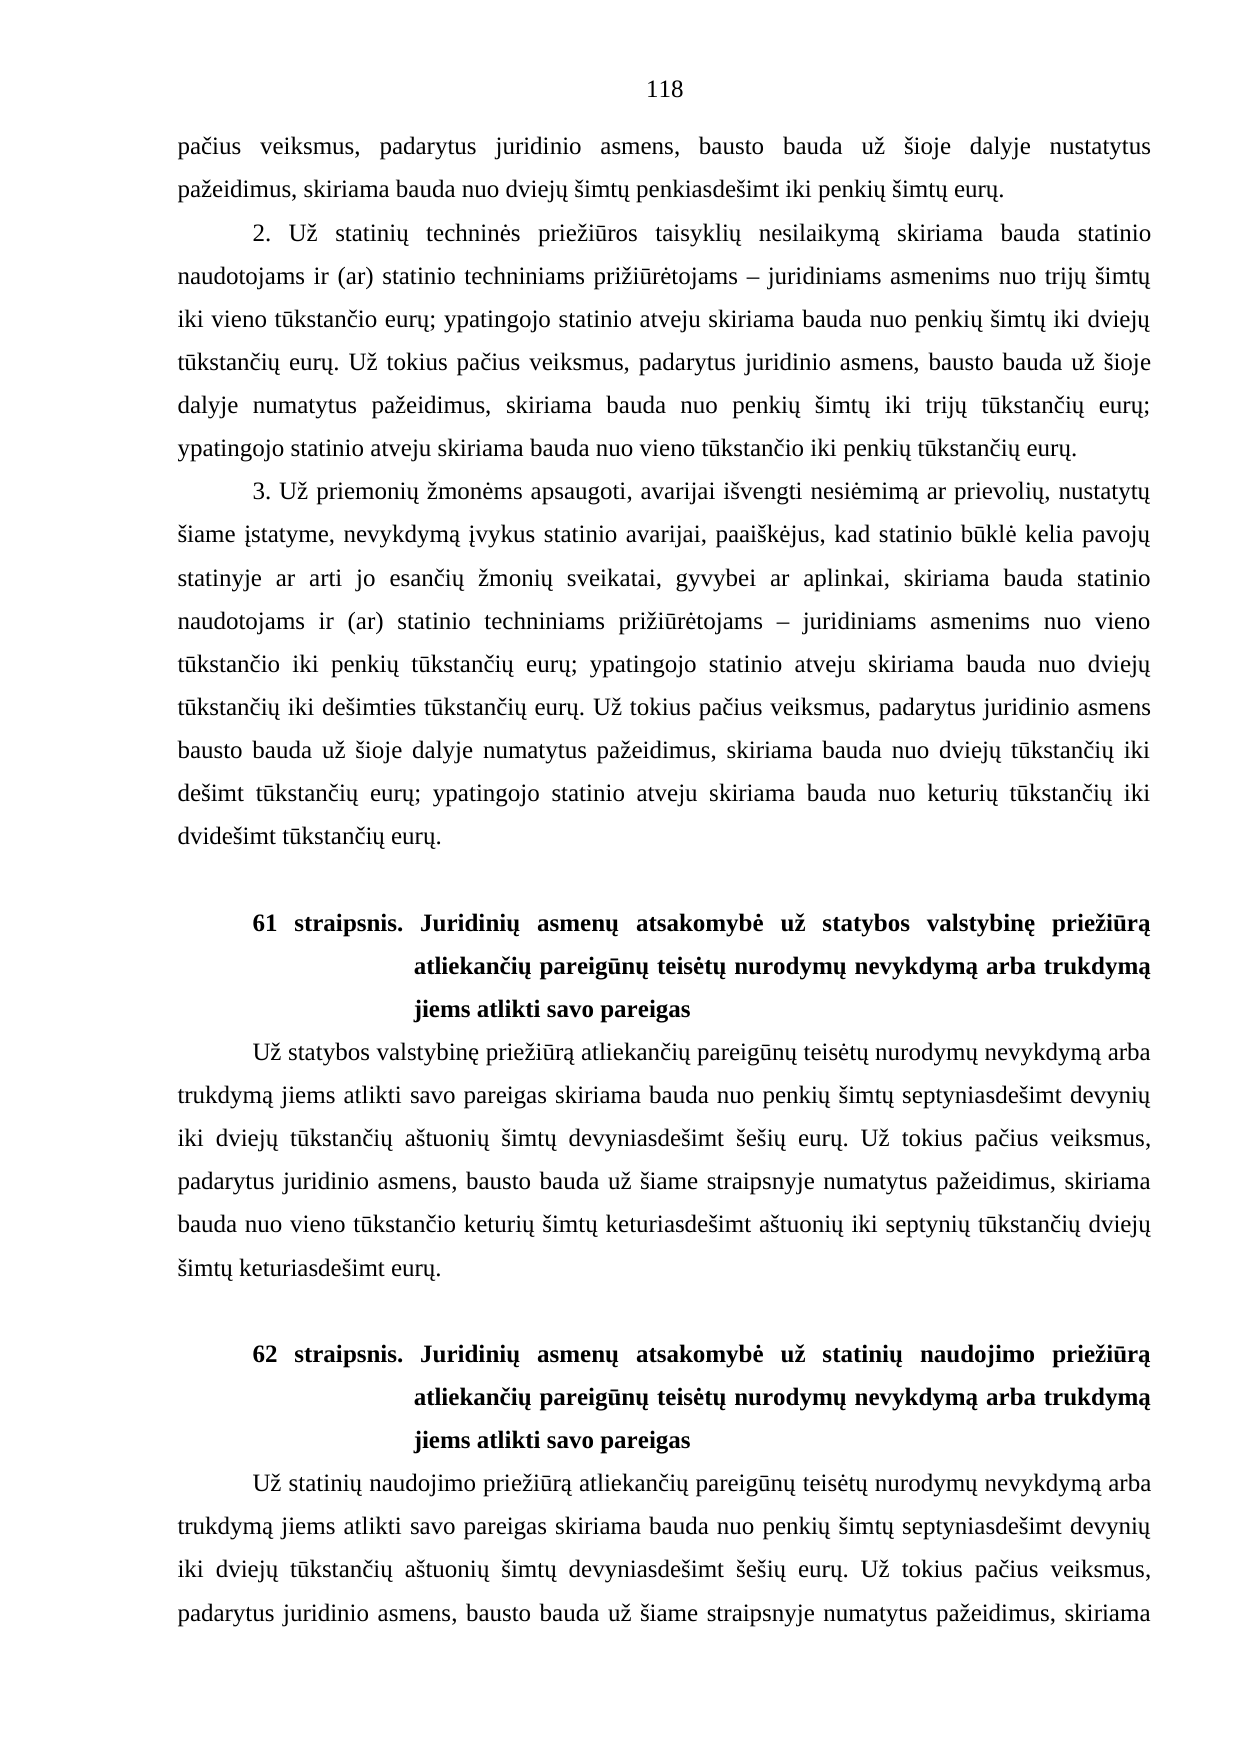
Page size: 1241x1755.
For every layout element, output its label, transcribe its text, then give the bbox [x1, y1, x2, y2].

text 2. Už statinių techninės priežiūros taisyklių nesilaikymą skiriama bauda statinio naudotojams ir (ar) statinio techniniams prižiūrėtojams – juridiniams asmenims nuo trijų šimtų iki vieno tūkstančio eurų; ypatingojo statinio atveju skiriama bauda nuo penkių šimtų iki dviejų tūkstančių eurų. Už tokius pačius veiksmus, padarytus juridinio asmens, bausto bauda už šioje dalyje numatytus pažeidimus, skiriama bauda nuo penkių šimtų iki trijų tūkstančių eurų; ypatingojo statinio atveju skiriama bauda nuo vieno tūkstančio iki penkių tūkstančių eurų. [177, 218, 1152, 462]
text pačius veiksmus, padarytus juridinio asmens, bausto bauda už šioje dalyje nustatytus pažeidimus, skiriama bauda nuo dviejų šimtų penkiasdešimt iki penkių šimtų eurų. [177, 131, 1152, 203]
text 3. Už priemonių žmonėms apsaugoti, avarijai išvengti nesiėmimą ar prievolių, nustatytų šiame įstatyme, nevykdymą įvykus statinio avarijai, paaiškėjus, kad statinio būklė kelia pavojų statinyje ar arti jo esančių žmonių sveikatai, gyvybei ar aplinkai, skiriama bauda statinio naudotojams ir (ar) statinio techniniams prižiūrėtojams – juridiniams asmenims nuo vieno tūkstančio iki penkių tūkstančių eurų; ypatingojo statinio atveju skiriama bauda nuo dviejų tūkstančių iki dešimties tūkstančių eurų. Už tokius pačius veiksmus, padarytus juridinio asmens bausto bauda už šioje dalyje numatytus pažeidimus, skiriama bauda nuo dviejų tūkstančių iki dešimt tūkstančių eurų; ypatingojo statinio atveju skiriama bauda nuo keturių tūkstančių iki dvidešimt tūkstančių eurų. [177, 476, 1152, 850]
text 61 straipsnis. Juridinių asmenų atsakomybė už statybos valstybinę priežiūrą atliekančių pareigūnų teisėtų nurodymų nevykdymą arba trukdymą jiems atlikti savo pareigas [252, 908, 1152, 1023]
text Už statinių naudojimo priežiūrą atliekančių pareigūnų teisėtų nurodymų nevykdymą arba trukdymą jiems atlikti savo pareigas skiriama bauda nuo penkių šimtų septyniasdešimt devynių iki dviejų tūkstančių aštuonių šimtų devyniasdešimt šešių eurų. Už tokius pačius veiksmus, padarytus juridinio asmens, bausto bauda už šiame straipsnyje numatytus pažeidimus, skiriama [177, 1468, 1152, 1626]
text 62 straipsnis. Juridinių asmenų atsakomybė už statinių naudojimo priežiūrą atliekančių pareigūnų teisėtų nurodymų nevykdymą arba trukdymą jiems atlikti savo pareigas [252, 1339, 1152, 1454]
text Už statybos valstybinę priežiūrą atliekančių pareigūnų teisėtų nurodymų nevykdymą arba trukdymą jiems atlikti savo pareigas skiriama bauda nuo penkių šimtų septyniasdešimt devynių iki dviejų tūkstančių aštuonių šimtų devyniasdešimt šešių eurų. Už tokius pačius veiksmus, padarytus juridinio asmens, bausto bauda už šiame straipsnyje numatytus pažeidimus, skiriama bauda nuo vieno tūkstančio keturių šimtų keturiasdešimt aštuonių iki septynių tūkstančių dviejų šimtų keturiasdešimt eurų. [177, 1037, 1152, 1281]
